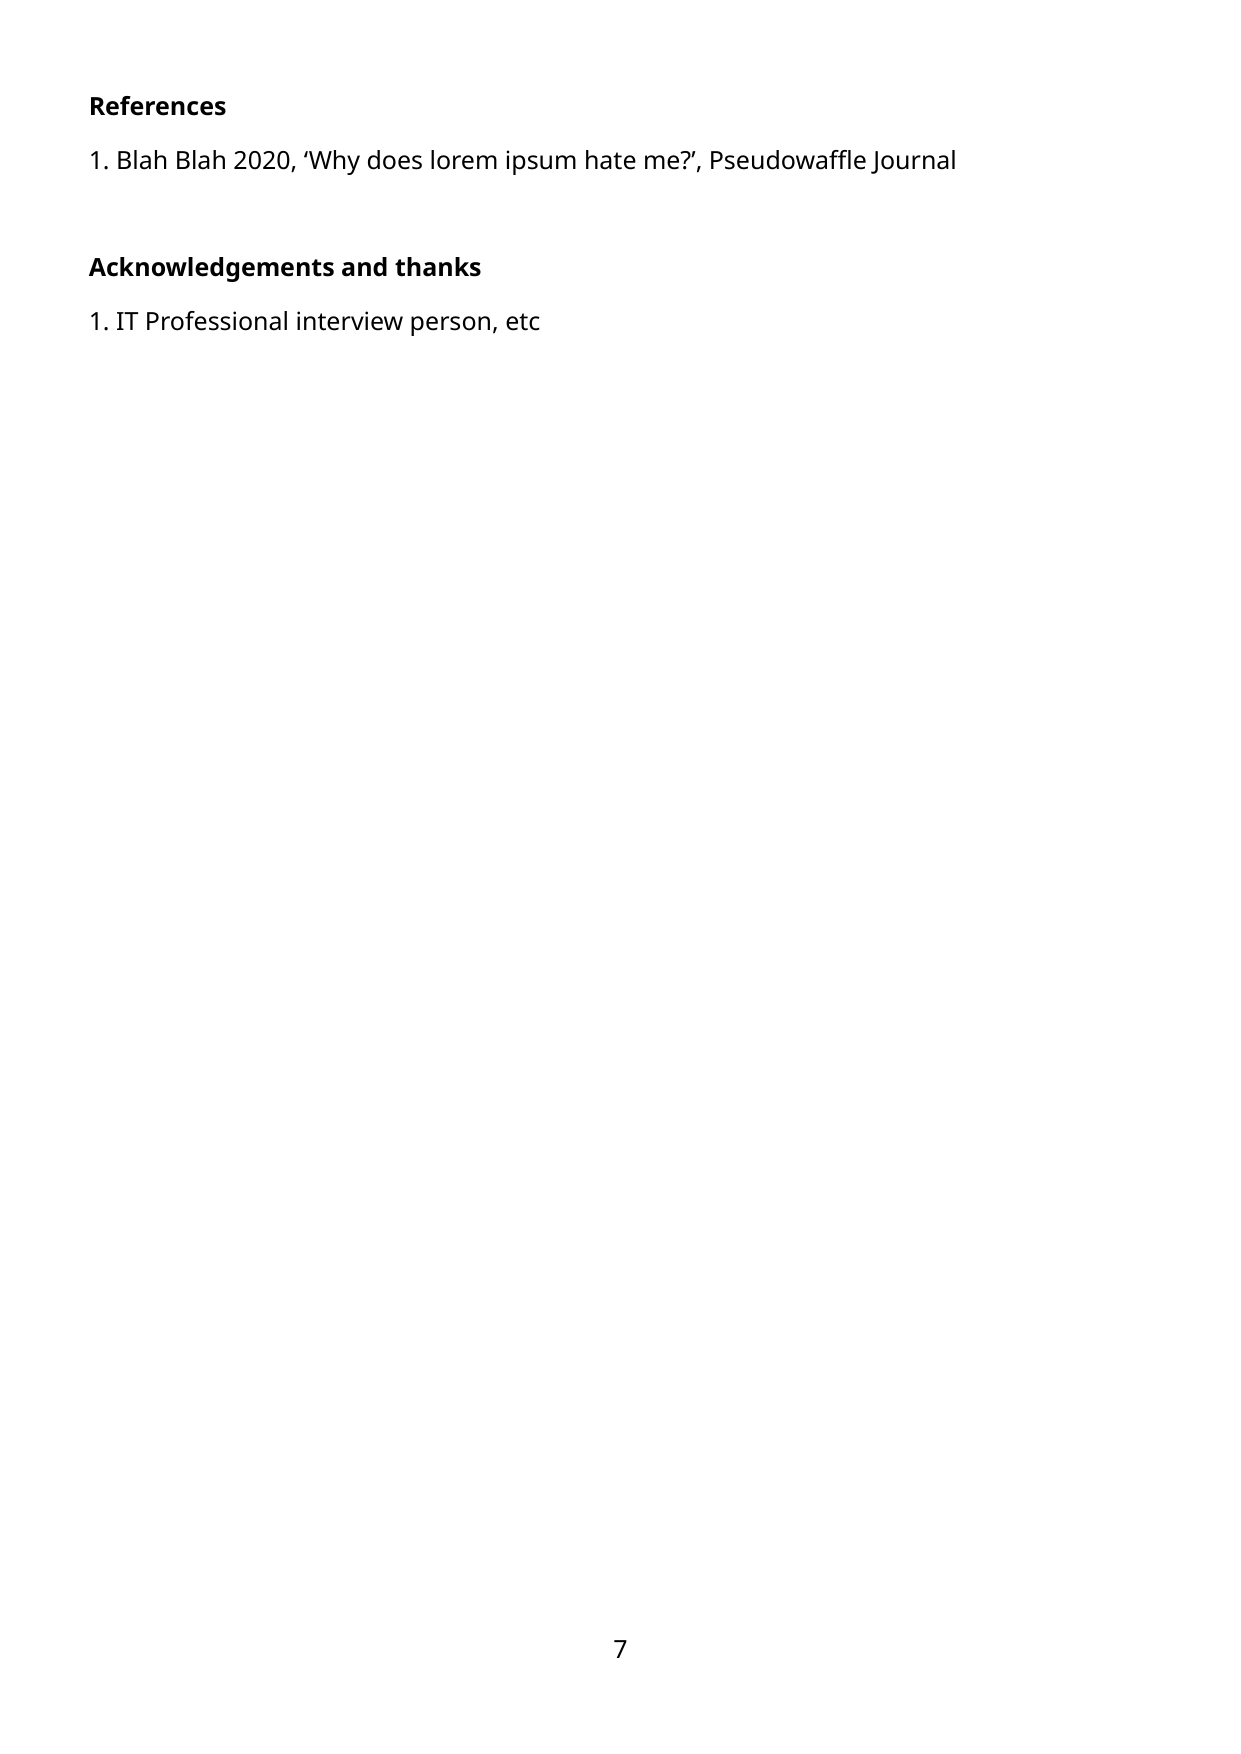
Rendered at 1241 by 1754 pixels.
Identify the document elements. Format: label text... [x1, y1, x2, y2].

text 1. Blah Blah 2020, ‘Why does lorem ipsum hate me?’, Pseudowaffle Journal [88, 142, 1152, 176]
text Acknowledgements and thanks [88, 250, 1152, 284]
text References [88, 88, 1152, 123]
text 1. IT Professional interview person, etc [88, 303, 1152, 338]
